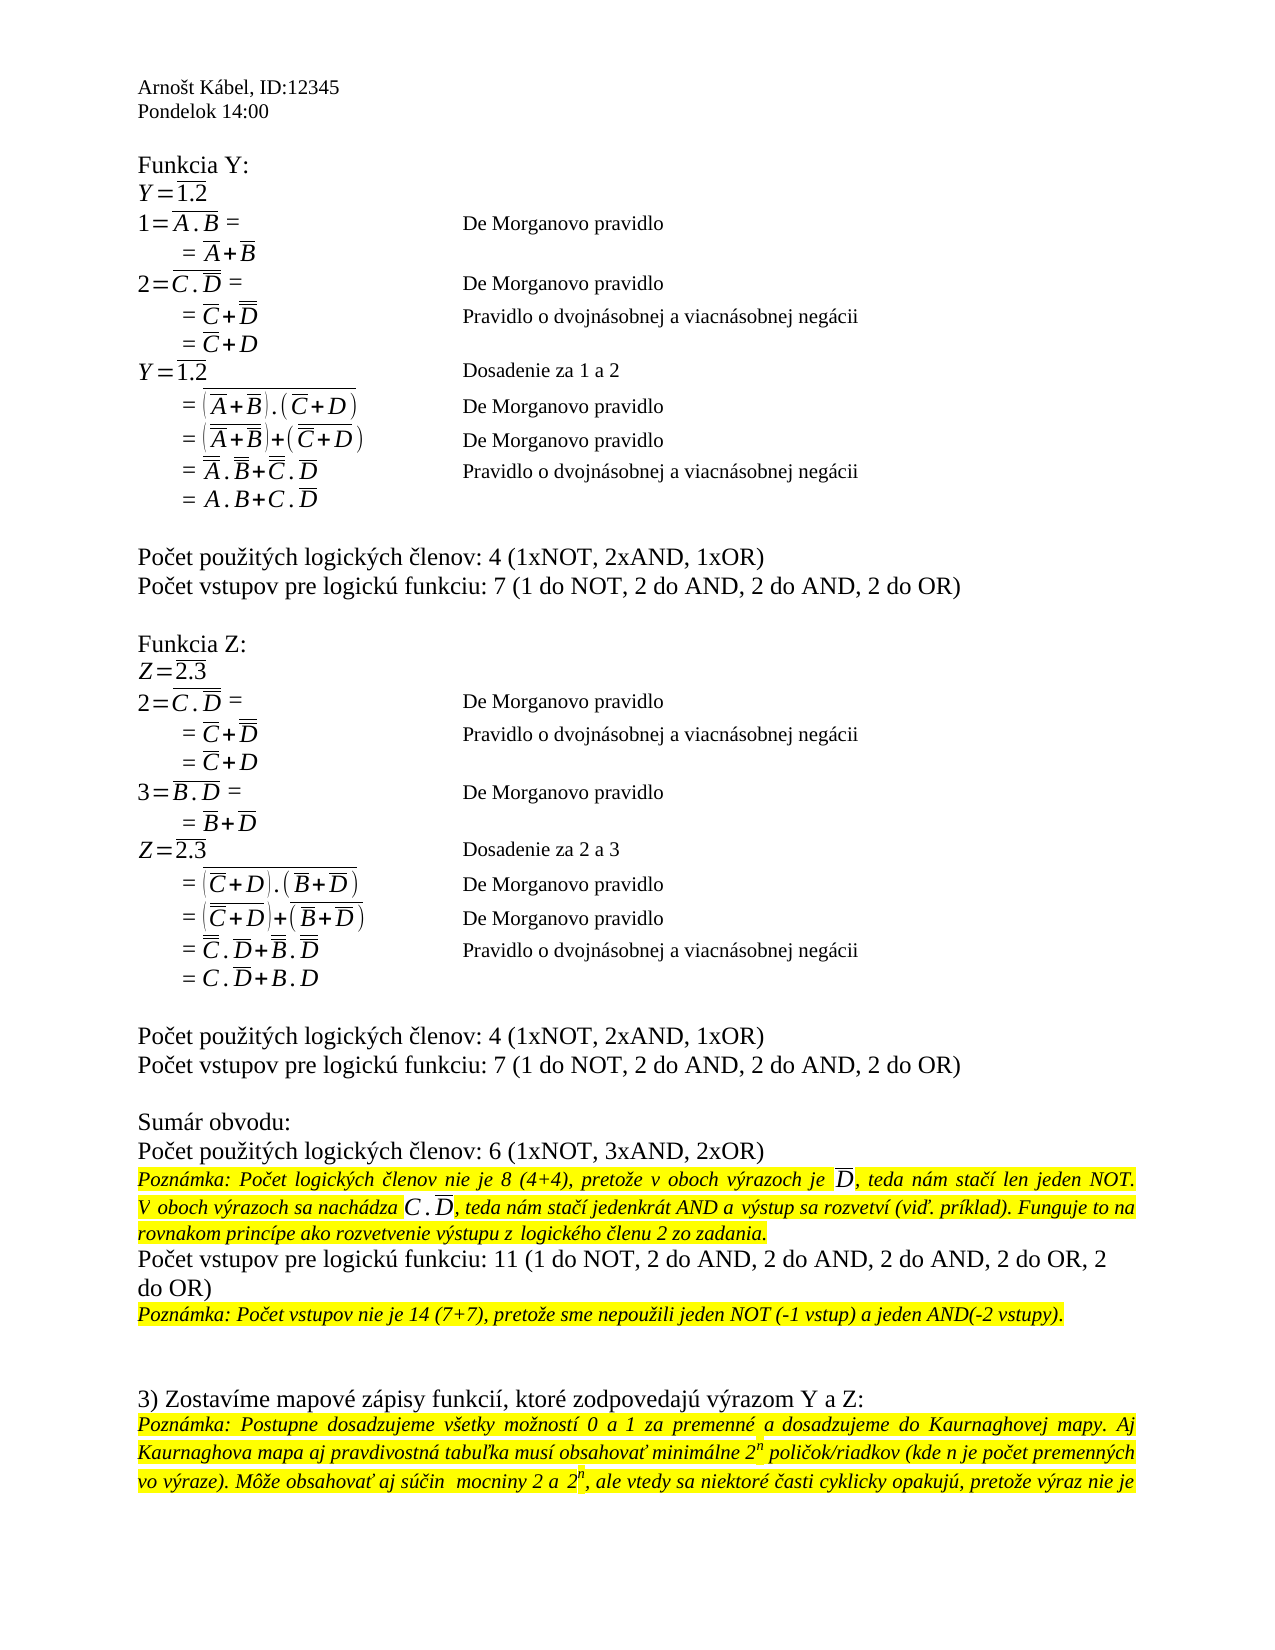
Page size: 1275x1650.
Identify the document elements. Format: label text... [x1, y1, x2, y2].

text Počet vstupov pre logickú funkciu: 7 (1 do NOT, 2 do AND, 2 do AND, 2 do OR) [137, 1050, 1138, 1079]
text = De Morganovo pravidlo [137, 900, 1138, 934]
text = Pravidlo o dvojnásobnej a viacnásobnej negácii [137, 934, 1138, 964]
text = [137, 238, 1138, 267]
text = De Morganovo pravidlo [137, 685, 1138, 718]
text Počet použitých logických členov: 6 (1xNOT, 3xAND, 2xOR) [137, 1136, 1138, 1165]
text Počet vstupov pre logickú funkciu: 7 (1 do NOT, 2 do AND, 2 do AND, 2 do OR) [137, 571, 1138, 600]
text Dosadenie za 1 a 2 [137, 358, 1138, 387]
text Počet použitých logických členov: 4 (1xNOT, 2xAND, 1xOR) [137, 1021, 1138, 1050]
text = Pravidlo o dvojnásobnej a viacnásobnej negácii [137, 300, 1138, 329]
text 3) Zostavíme mapové zápisy funkcií, ktoré zodpovedajú výrazom Y a Z: [137, 1384, 1138, 1412]
text Počet použitých logických členov: 4 (1xNOT, 2xAND, 1xOR) [137, 542, 1138, 571]
text = [137, 329, 1138, 358]
text Poznámka: Počet vstupov nie je 14 (7+7), pretože sme nepoužili jeden NOT (-1 vstup) a jeden AND(-2 vstupy). [137, 1302, 1138, 1326]
text Dosadenie za 2 a 3 [137, 837, 1138, 866]
text Poznámka: Postupne dosadzujeme všetky možností 0 a 1 za premenné a dosadzujeme do Kaurnaghovej mapy. Aj Kaurnaghova mapa aj pravdivostná tabuľka musí obsahovať minimálne 2n poličok/riadkov (kde n je počet premenných vo výraze). Môže obsahovať aj súčin mocniny 2 a 2n, ale vtedy sa niektoré časti cyklicky opakujú, pretože výraz nie je [137, 1412, 1138, 1494]
text = Pravidlo o dvojnásobnej a viacnásobnej negácii [137, 455, 1138, 485]
text = De Morganovo pravidlo [137, 421, 1138, 455]
text = De Morganovo pravidlo [137, 267, 1138, 300]
text Funkcia Z: [137, 629, 1138, 657]
text = Pravidlo o dvojnásobnej a viacnásobnej negácii [137, 718, 1138, 748]
text Funkcia Y: [137, 150, 1138, 179]
text = De Morganovo pravidlo [137, 866, 1138, 900]
text = [137, 485, 1138, 514]
text = [137, 808, 1138, 837]
text Sumár obvodu: [137, 1107, 1138, 1136]
text = De Morganovo pravidlo [137, 207, 1138, 238]
text Počet vstupov pre logickú funkciu: 11 (1 do NOT, 2 do AND, 2 do AND, 2 do AND, 2 do OR, 2 do OR) [137, 1244, 1138, 1302]
text = De Morganovo pravidlo [137, 776, 1138, 808]
text = De Morganovo pravidlo [137, 387, 1138, 421]
text Poznámka: Počet logických členov nie je 8 (4+4), pretože v oboch výrazoch je , teda nám stačí len jeden NOT. V oboch výrazoch sa nachádza , teda nám stačí jedenkrát AND a výstup sa rozvetví (viď. príklad). Funguje to na rovnakom princípe ako rozvetvenie výstupu z logického členu 2 zo zadania. [137, 1165, 1138, 1244]
text = [137, 964, 1138, 992]
text = [137, 748, 1138, 776]
